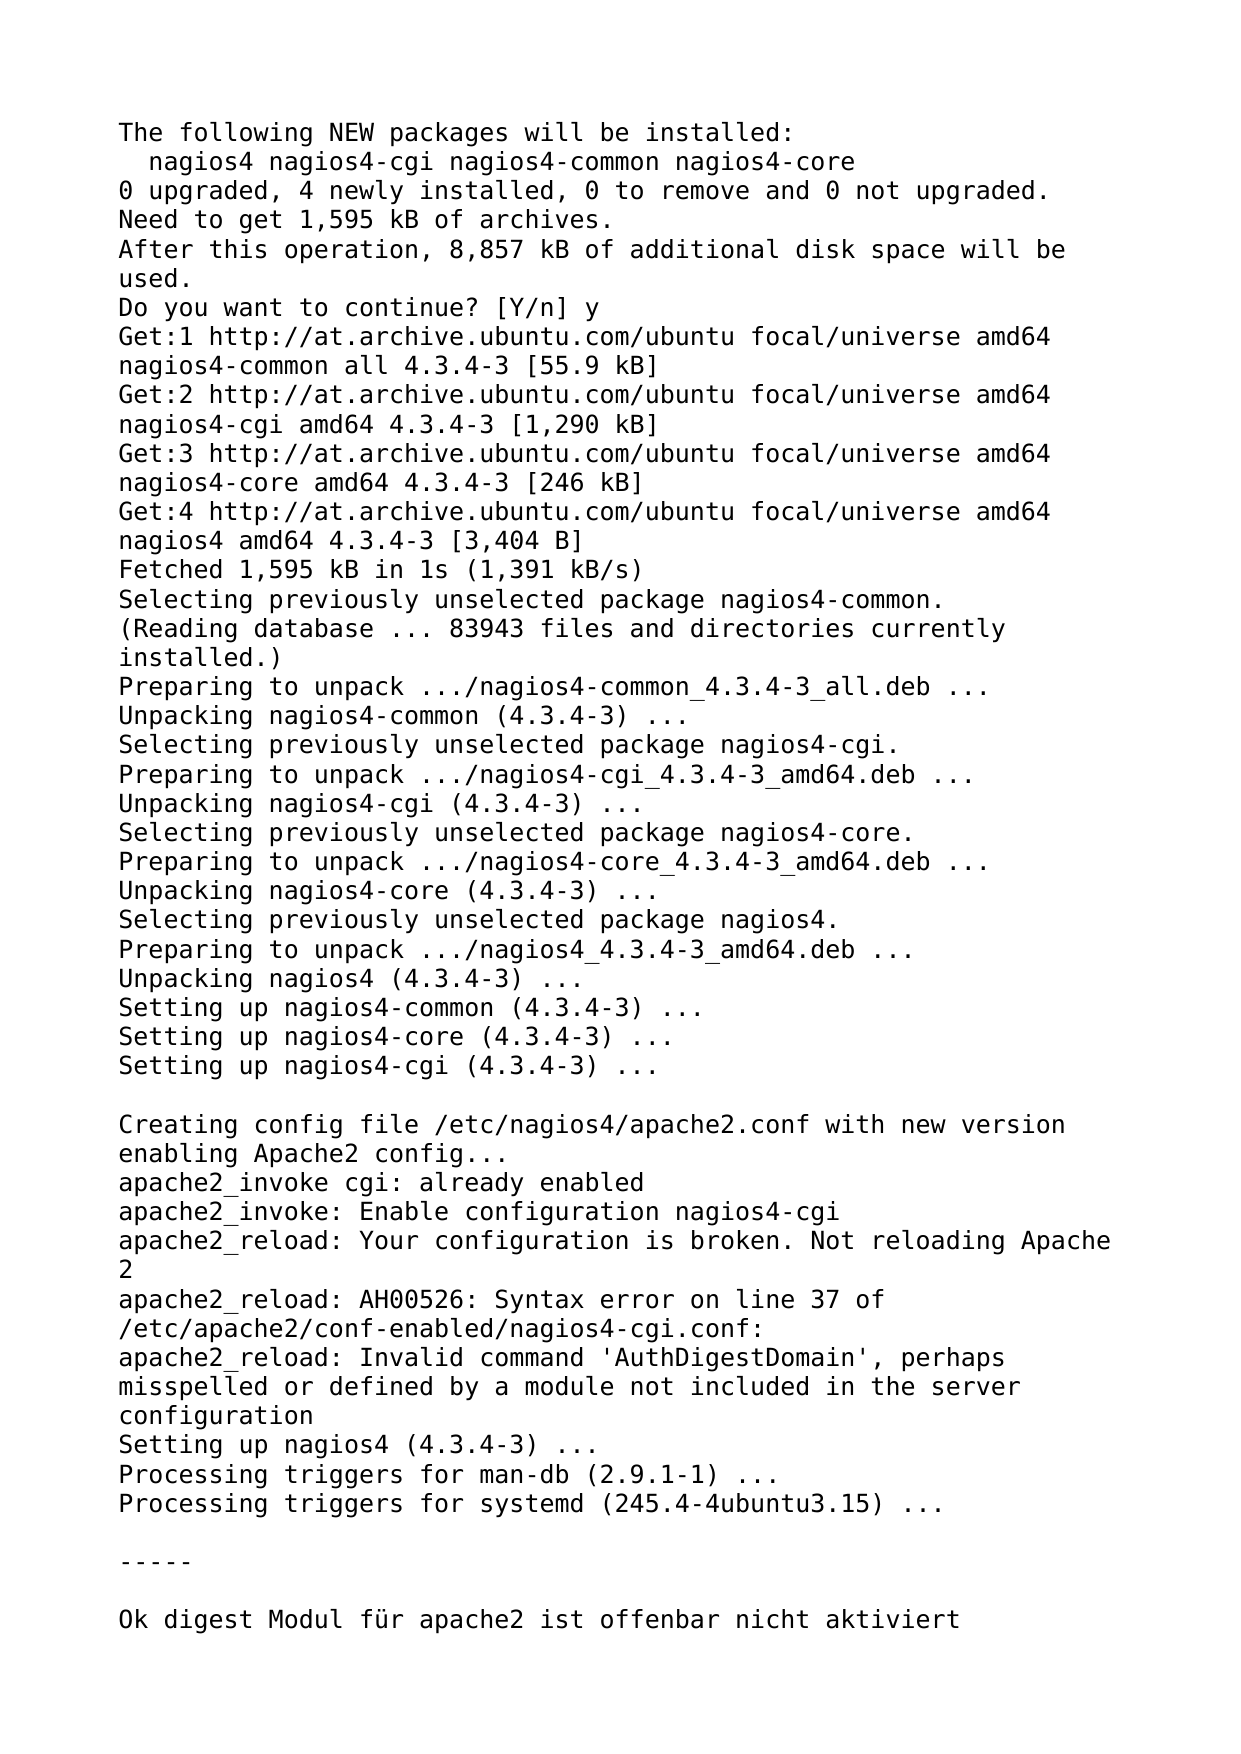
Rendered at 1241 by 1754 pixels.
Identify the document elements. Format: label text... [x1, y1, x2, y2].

text The following NEW packages will be installed: nagios4 nagios4-cgi nagios4-common nagios4-core 0 upgraded, 4 newly installed, 0 to remove and 0 not upgraded. Need to get 1,595 kB of archives. After this operation, 8,857 kB of additional disk space will be used. Do you want to continue? [Y/n] y Get:1 http://at.archive.ubuntu.com/ubuntu focal/universe amd64 nagios4-common all 4.3.4-3 [55.9 kB] Get:2 http://at.archive.ubuntu.com/ubuntu focal/universe amd64 nagios4-cgi amd64 4.3.4-3 [1,290 kB] Get:3 http://at.archive.ubuntu.com/ubuntu focal/universe amd64 nagios4-core amd64 4.3.4-3 [246 kB] Get:4 http://at.archive.ubuntu.com/ubuntu focal/universe amd64 nagios4 amd64 4.3.4-3 [3,404 B] Fetched 1,595 kB in 1s (1,391 kB/s) Selecting previously unselected package nagios4-common. (Reading database ... 83943 files and directories currently installed.) Preparing to unpack .../nagios4-common_4.3.4-3_all.deb ... Unpacking nagios4-common (4.3.4-3) ... Selecting previously unselected package nagios4-cgi. Preparing to unpack .../nagios4-cgi_4.3.4-3_amd64.deb ... Unpacking nagios4-cgi (4.3.4-3) ... Selecting previously unselected package nagios4-core. Preparing to unpack .../nagios4-core_4.3.4-3_amd64.deb ... Unpacking nagios4-core (4.3.4-3) ... Selecting previously unselected package nagios4. Preparing to unpack .../nagios4_4.3.4-3_amd64.deb ... Unpacking nagios4 (4.3.4-3) ... Setting up nagios4-common (4.3.4-3) ... Setting up nagios4-core (4.3.4-3) ... Setting up nagios4-cgi (4.3.4-3) ... Creating config file /etc/nagios4/apache2.conf with new version enabling Apache2 config... apache2_invoke cgi: already enabled apache2_invoke: Enable configuration nagios4-cgi apache2_reload: Your configuration is broken. Not reloading Apache 2 apache2_reload: AH00526: Syntax error on line 37 of /etc/apache2/conf-enabled/nagios4-cgi.conf: apache2_reload: Invalid command 'AuthDigestDomain', perhaps misspelled or defined by a module not included in the server configuration Setting up nagios4 (4.3.4-3) ... Processing triggers for man-db (2.9.1-1) ... Processing triggers for systemd (245.4-4ubuntu3.15) ... ----- Ok digest Modul für apache2 ist offenbar nicht aktiviert [118, 118, 1122, 1635]
